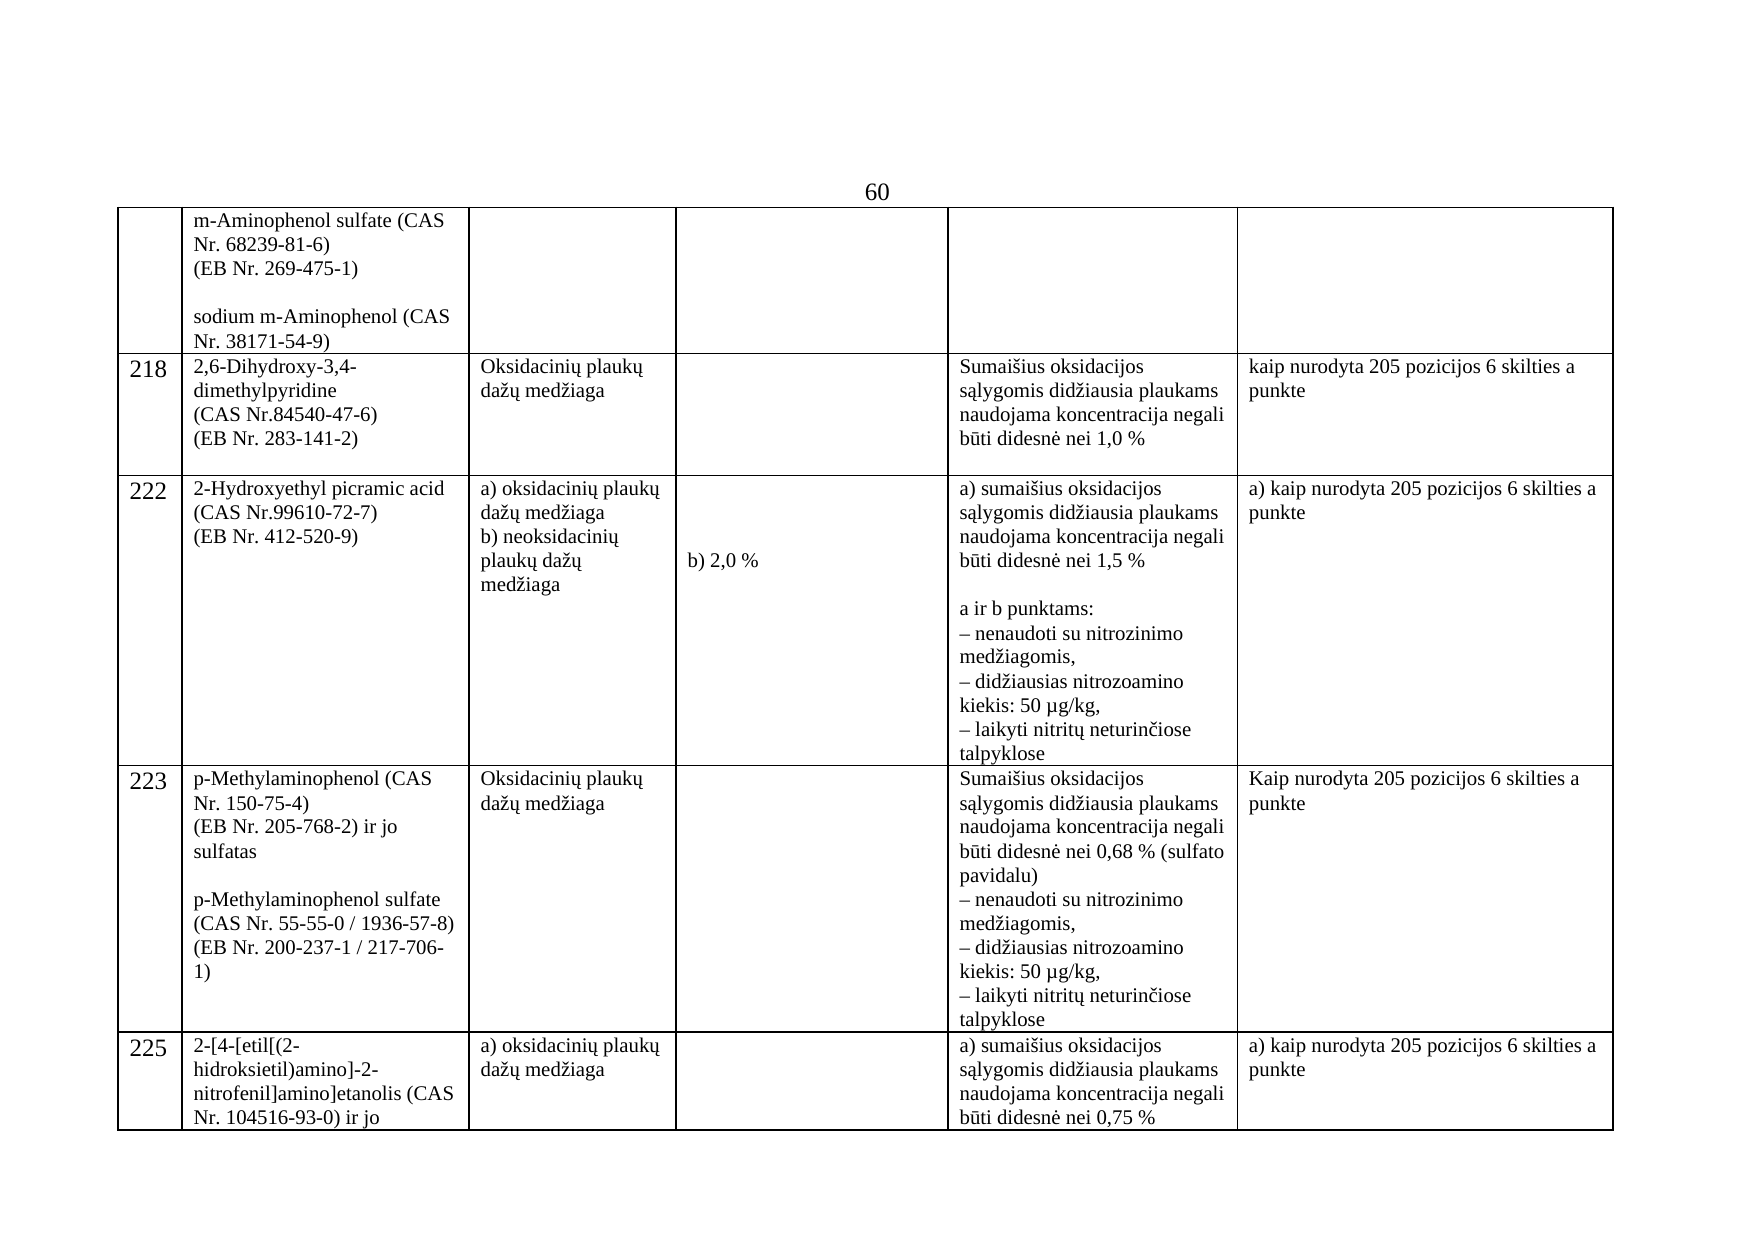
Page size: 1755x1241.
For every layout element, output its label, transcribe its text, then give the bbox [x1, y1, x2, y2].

table_cell [470, 208, 675, 353]
table_cell [1614, 765, 1754, 1031]
table_cell [677, 766, 947, 1031]
table_cell Kaip nurodyta 205 pozicijos 6 skilties a punkte [1238, 766, 1612, 1031]
table_cell kaip nurodyta 205 pozicijos 6 skilties a punkte [1238, 354, 1612, 474]
table_cell [1614, 207, 1754, 353]
table_cell m-Aminophenol sulfate (CAS Nr. 68239-81-6) (EB Nr. 269-475-1) sodium m-Aminophenol (CAS Nr. 38171-54-9) [183, 208, 468, 353]
table_cell [677, 354, 947, 474]
table_cell 2-[4-[etil[(2-hidroksietil)amino]-2-nitrofenil]amino]etanolis (CAS Nr. 104516-93-0) ir jo [183, 1033, 468, 1129]
table_cell [1614, 475, 1754, 765]
table_cell 2-Hydroxyethyl picramic acid (CAS Nr.99610-72-7) (EB Nr. 412-520-9) [183, 476, 468, 765]
table_cell a) kaip nurodyta 205 pozicijos 6 skilties a punkte [1238, 476, 1612, 765]
table_cell 2,6-Dihydroxy-3,4-dimethylpyridine (CAS Nr.84540-47-6) (EB Nr. 283-141-2) [183, 354, 468, 474]
table_cell Oksidacinių plaukų dažų medžiaga [470, 354, 675, 474]
table_cell a) oksidacinių plaukų dažų medžiaga b) neoksidacinių plaukų dažų medžiaga [470, 476, 675, 765]
table_cell b) 2,0 % [677, 476, 947, 765]
table_cell p-Methylaminophenol (CAS Nr. 150-75-4) (EB Nr. 205-768-2) ir jo sulfatas p-Methylaminophenol sulfate (CAS Nr. 55-55-0 / 1936-57-8) (EB Nr. 200-237-1 / 217-706-1) [183, 766, 468, 1031]
table_cell [1238, 208, 1612, 353]
table_cell [677, 208, 947, 353]
table_cell Oksidacinių plaukų dažų medžiaga [470, 766, 675, 1031]
table_cell Sumaišius oksidacijos sąlygomis didžiausia plaukams naudojama koncentracija negali būti didesnė nei 1,0 % [949, 354, 1237, 474]
table_cell a) kaip nurodyta 205 pozicijos 6 skilties a punkte [1238, 1033, 1612, 1129]
table_cell a) sumaišius oksidacijos sąlygomis didžiausia plaukams naudojama koncentracija negali būti didesnė nei 1,5 % a ir b punktams: – nenaudoti su nitrozinimo medžiagomis, – didžiausias nitrozoamino kiekis: 50 µg/kg, – laikyti nitritų neturinčiose talpyklose [949, 476, 1237, 765]
table_cell 225 [119, 1033, 181, 1129]
table_cell a) oksidacinių plaukų dažų medžiaga [470, 1033, 675, 1129]
table_cell [677, 1033, 947, 1129]
table_cell [1614, 353, 1754, 474]
table_cell 218 [119, 354, 181, 474]
table_cell [949, 208, 1237, 353]
table_cell 223 [119, 766, 181, 1031]
table_cell [1614, 1031, 1754, 1129]
table_cell 222 [119, 476, 181, 765]
table_cell a) sumaišius oksidacijos sąlygomis didžiausia plaukams naudojama koncentracija negali būti didesnė nei 0,75 % [949, 1033, 1237, 1129]
table_cell Sumaišius oksidacijos sąlygomis didžiausia plaukams naudojama koncentracija negali būti didesnė nei 0,68 % (sulfato pavidalu) – nenaudoti su nitrozinimo medžiagomis, – didžiausias nitrozoamino kiekis: 50 µg/kg, – laikyti nitritų neturinčiose talpyklose [949, 766, 1237, 1031]
table_cell [119, 208, 181, 353]
